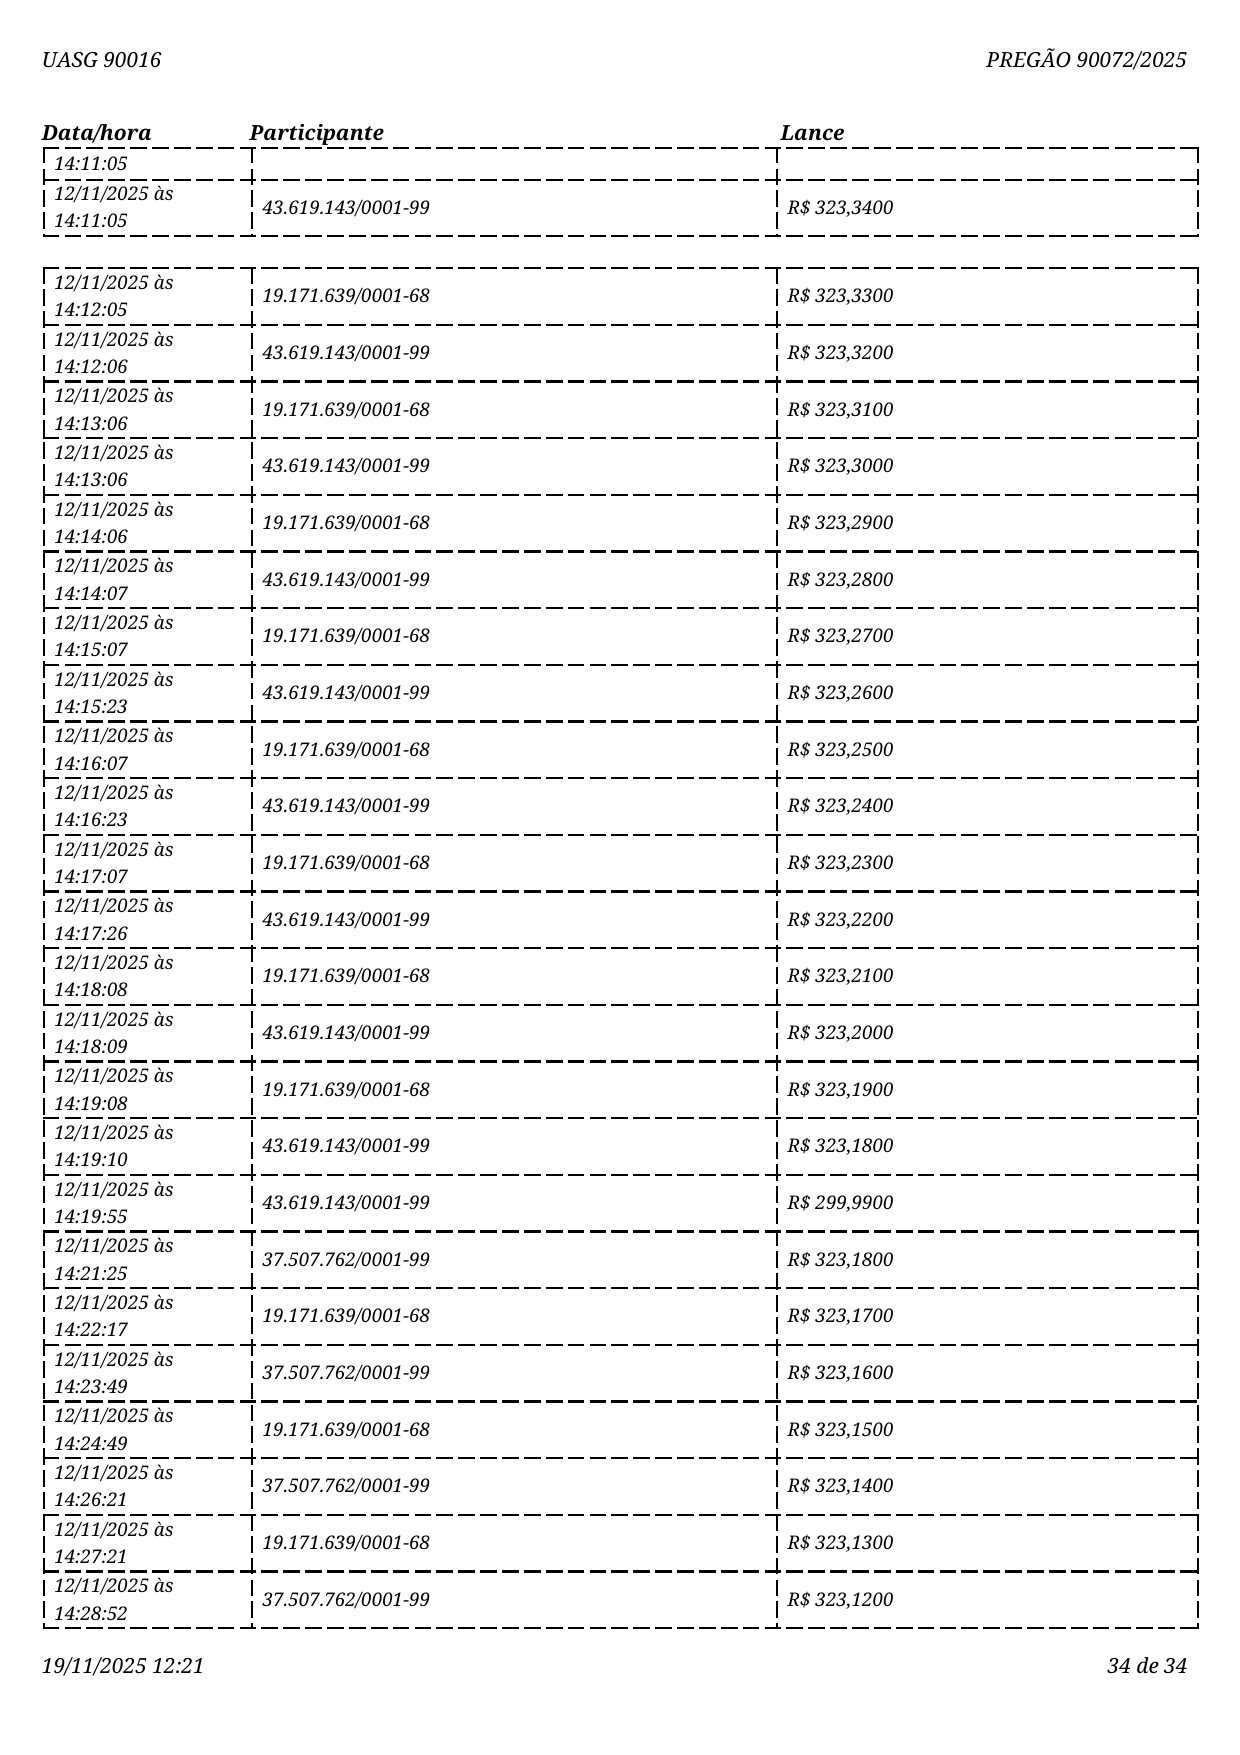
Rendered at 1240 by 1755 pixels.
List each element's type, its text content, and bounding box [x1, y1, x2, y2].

table_cell 37.507.762/0001-99 [252, 1570, 777, 1627]
table_cell R$ 323,3100 [777, 380, 1198, 437]
table_cell R$ 323,1600 [777, 1344, 1198, 1400]
table_cell 12/11/2025 às 14:26:21 [44, 1457, 252, 1514]
table_cell R$ 323,2900 [777, 494, 1198, 550]
table_cell R$ 323,2200 [777, 890, 1198, 947]
table_cell 12/11/2025 às 14:11:05 [44, 179, 252, 235]
table_cell 43.619.143/0001-99 [252, 550, 777, 607]
table_cell R$ 323,2600 [777, 664, 1198, 720]
table_cell 37.507.762/0001-99 [252, 1344, 777, 1400]
table_cell 12/11/2025 às 14:17:26 [44, 890, 252, 947]
table_cell 12/11/2025 às 14:28:52 [44, 1570, 252, 1627]
table_cell 43.619.143/0001-99 [252, 324, 777, 380]
table_cell R$ 323,2400 [777, 777, 1198, 834]
table_header R$ 323,3300 [777, 267, 1198, 324]
table_cell R$ 323,1500 [777, 1400, 1198, 1457]
table_cell 19.171.639/0001-68 [252, 607, 777, 664]
table_cell 19.171.639/0001-68 [252, 494, 777, 550]
table_cell 12/11/2025 às 14:18:09 [44, 1004, 252, 1060]
table_cell 12/11/2025 às 14:27:21 [44, 1514, 252, 1570]
table_cell R$ 323,1300 [777, 1514, 1198, 1570]
table_cell R$ 323,1800 [777, 1117, 1198, 1174]
table_cell R$ 323,1800 [777, 1230, 1198, 1287]
table_cell 12/11/2025 às 14:15:23 [44, 664, 252, 720]
table_cell R$ 323,2300 [777, 834, 1198, 890]
table_cell 12/11/2025 às 14:21:25 [44, 1230, 252, 1287]
table_cell 12/11/2025 às 14:18:08 [44, 947, 252, 1004]
table_cell R$ 323,3200 [777, 324, 1198, 380]
table_cell 19.171.639/0001-68 [252, 1287, 777, 1344]
table_cell R$ 323,2500 [777, 720, 1198, 777]
table_cell 19.171.639/0001-68 [252, 1060, 777, 1117]
table_cell 12/11/2025 às 14:24:49 [44, 1400, 252, 1457]
table_cell 37.507.762/0001-99 [252, 1457, 777, 1514]
table_cell 43.619.143/0001-99 [252, 179, 777, 235]
table_cell 19.171.639/0001-68 [252, 1514, 777, 1570]
table_cell 43.619.143/0001-99 [252, 890, 777, 947]
table_cell R$ 323,2100 [777, 947, 1198, 1004]
table_cell R$ 323,1400 [777, 1457, 1198, 1514]
table_cell [252, 147, 777, 178]
table_cell 12/11/2025 às 14:23:49 [44, 1344, 252, 1400]
table_cell 12/11/2025 às 14:19:10 [44, 1117, 252, 1174]
table_cell 12/11/2025 às 14:15:07 [44, 607, 252, 664]
table_cell R$ 323,1200 [777, 1570, 1198, 1627]
table_header 19.171.639/0001-68 [252, 267, 777, 324]
table_cell 37.507.762/0001-99 [252, 1230, 777, 1287]
table_cell 43.619.143/0001-99 [252, 437, 777, 494]
table_cell R$ 323,2800 [777, 550, 1198, 607]
table_cell R$ 323,3000 [777, 437, 1198, 494]
table_cell 12/11/2025 às 14:19:55 [44, 1174, 252, 1230]
table_cell 19.171.639/0001-68 [252, 1400, 777, 1457]
table_cell 43.619.143/0001-99 [252, 664, 777, 720]
table_cell 19.171.639/0001-68 [252, 834, 777, 890]
table_cell 12/11/2025 às 14:13:06 [44, 380, 252, 437]
table_cell 19.171.639/0001-68 [252, 947, 777, 1004]
table_cell 14:11:05 [44, 147, 252, 178]
table_cell 12/11/2025 às 14:16:07 [44, 720, 252, 777]
table_cell R$ 323,3400 [777, 179, 1198, 235]
table_cell 12/11/2025 às 14:13:06 [44, 437, 252, 494]
table_cell R$ 299,9900 [777, 1174, 1198, 1230]
table_cell R$ 323,1700 [777, 1287, 1198, 1344]
table_cell 19.171.639/0001-68 [252, 720, 777, 777]
table_cell 12/11/2025 às 14:19:08 [44, 1060, 252, 1117]
table_cell 12/11/2025 às 14:14:07 [44, 550, 252, 607]
table_cell 43.619.143/0001-99 [252, 777, 777, 834]
table_cell 43.619.143/0001-99 [252, 1117, 777, 1174]
table_header 12/11/2025 às 14:12:05 [44, 267, 252, 324]
table_cell R$ 323,2700 [777, 607, 1198, 664]
table_cell 12/11/2025 às 14:14:06 [44, 494, 252, 550]
table_cell R$ 323,2000 [777, 1004, 1198, 1060]
table_cell 19.171.639/0001-68 [252, 380, 777, 437]
table_cell 12/11/2025 às 14:17:07 [44, 834, 252, 890]
table_cell 12/11/2025 às 14:22:17 [44, 1287, 252, 1344]
table_cell 43.619.143/0001-99 [252, 1004, 777, 1060]
table_cell [777, 147, 1198, 178]
table_cell 12/11/2025 às 14:12:06 [44, 324, 252, 380]
table_cell 43.619.143/0001-99 [252, 1174, 777, 1230]
table_cell R$ 323,1900 [777, 1060, 1198, 1117]
table_cell 12/11/2025 às 14:16:23 [44, 777, 252, 834]
